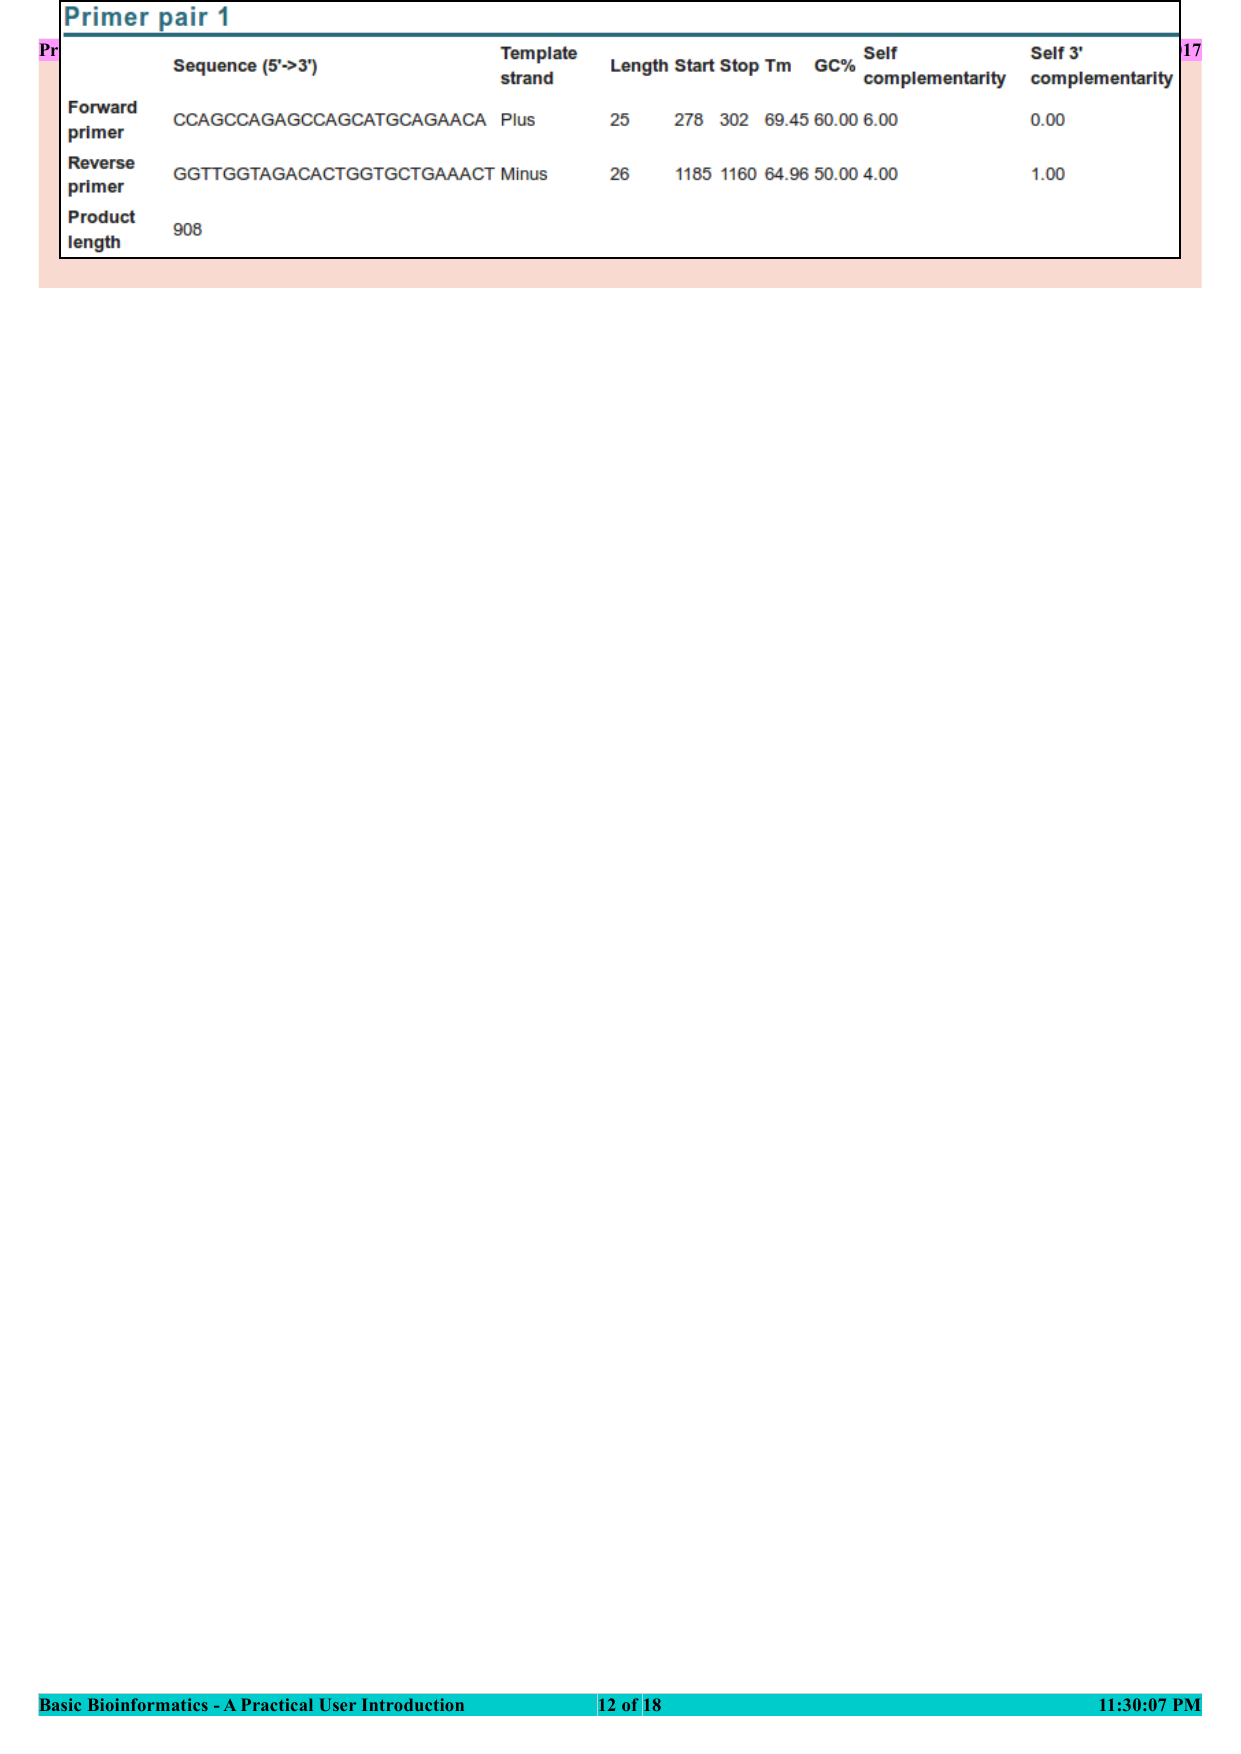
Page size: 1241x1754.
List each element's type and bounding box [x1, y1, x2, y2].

picture [61, 2, 1179, 257]
